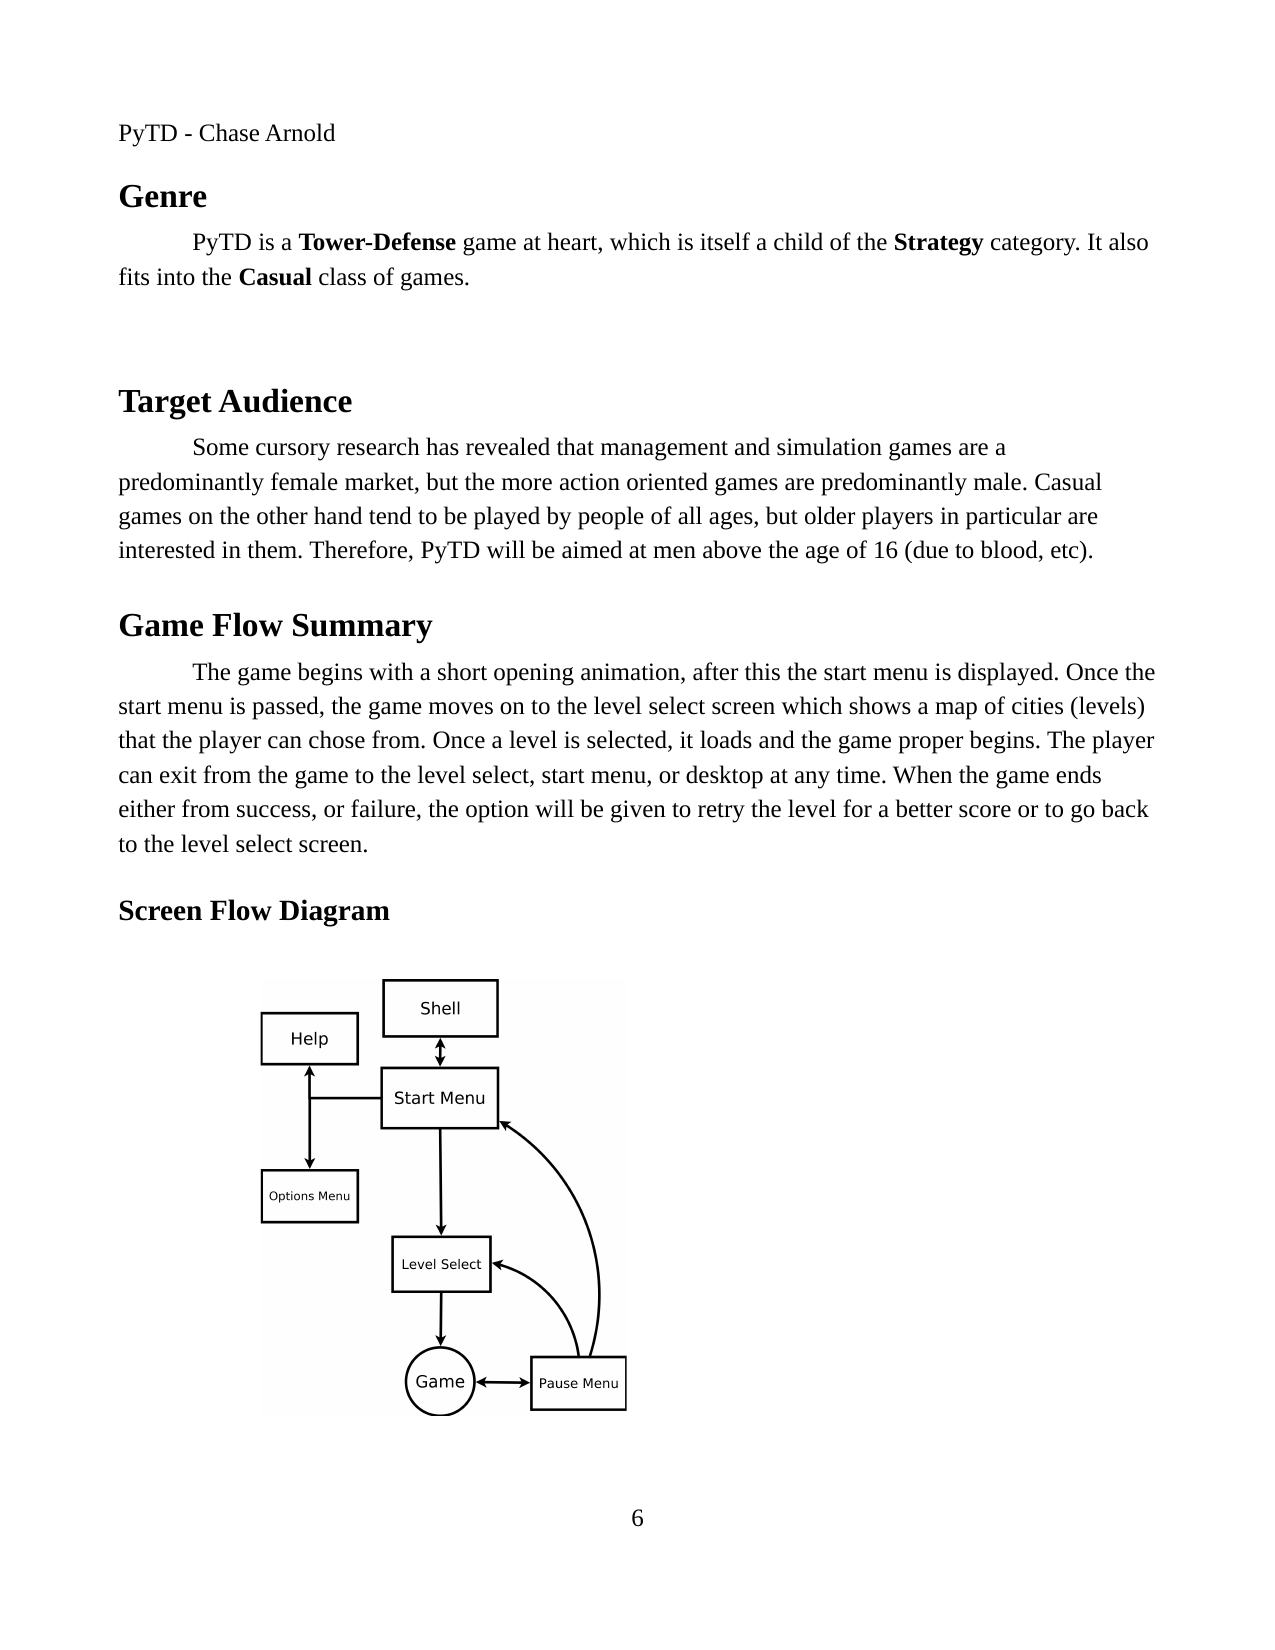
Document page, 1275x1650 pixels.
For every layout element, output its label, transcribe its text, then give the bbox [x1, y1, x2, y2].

subtitle Game Flow Summary [118, 605, 1157, 644]
subtitle Target Audience [118, 381, 1157, 419]
subtitle Screen Flow Diagram [118, 893, 1157, 926]
text The game begins with a short opening animation, after this the start menu is displayed. Once the start menu is passed, the game moves on to the level select screen which shows a map of cities (levels) that the player can chose from. Once a level is selected, it loads and the game proper begins. The player can exit from the game to the level select, start menu, or desktop at any time. When the game ends either from success, or failure, the option will be given to retry the level for a better score or to go back to the level select screen. [118, 657, 1157, 858]
subtitle Genre [118, 176, 1157, 215]
text Some cursory research has revealed that management and simulation games are a predominantly female market, but the more action oriented games are predominantly male. Casual games on the other hand tend to be played by people of all ages, but older players in particular are interested in them. Therefore, PyTD will be aimed at men above the age of 16 (due to blood, etc). [118, 432, 1157, 564]
text PyTD is a Tower-Defense game at heart, which is itself a child of the Strategy category. It also fits into the Casual class of games. [118, 227, 1157, 291]
picture [260, 979, 627, 1416]
